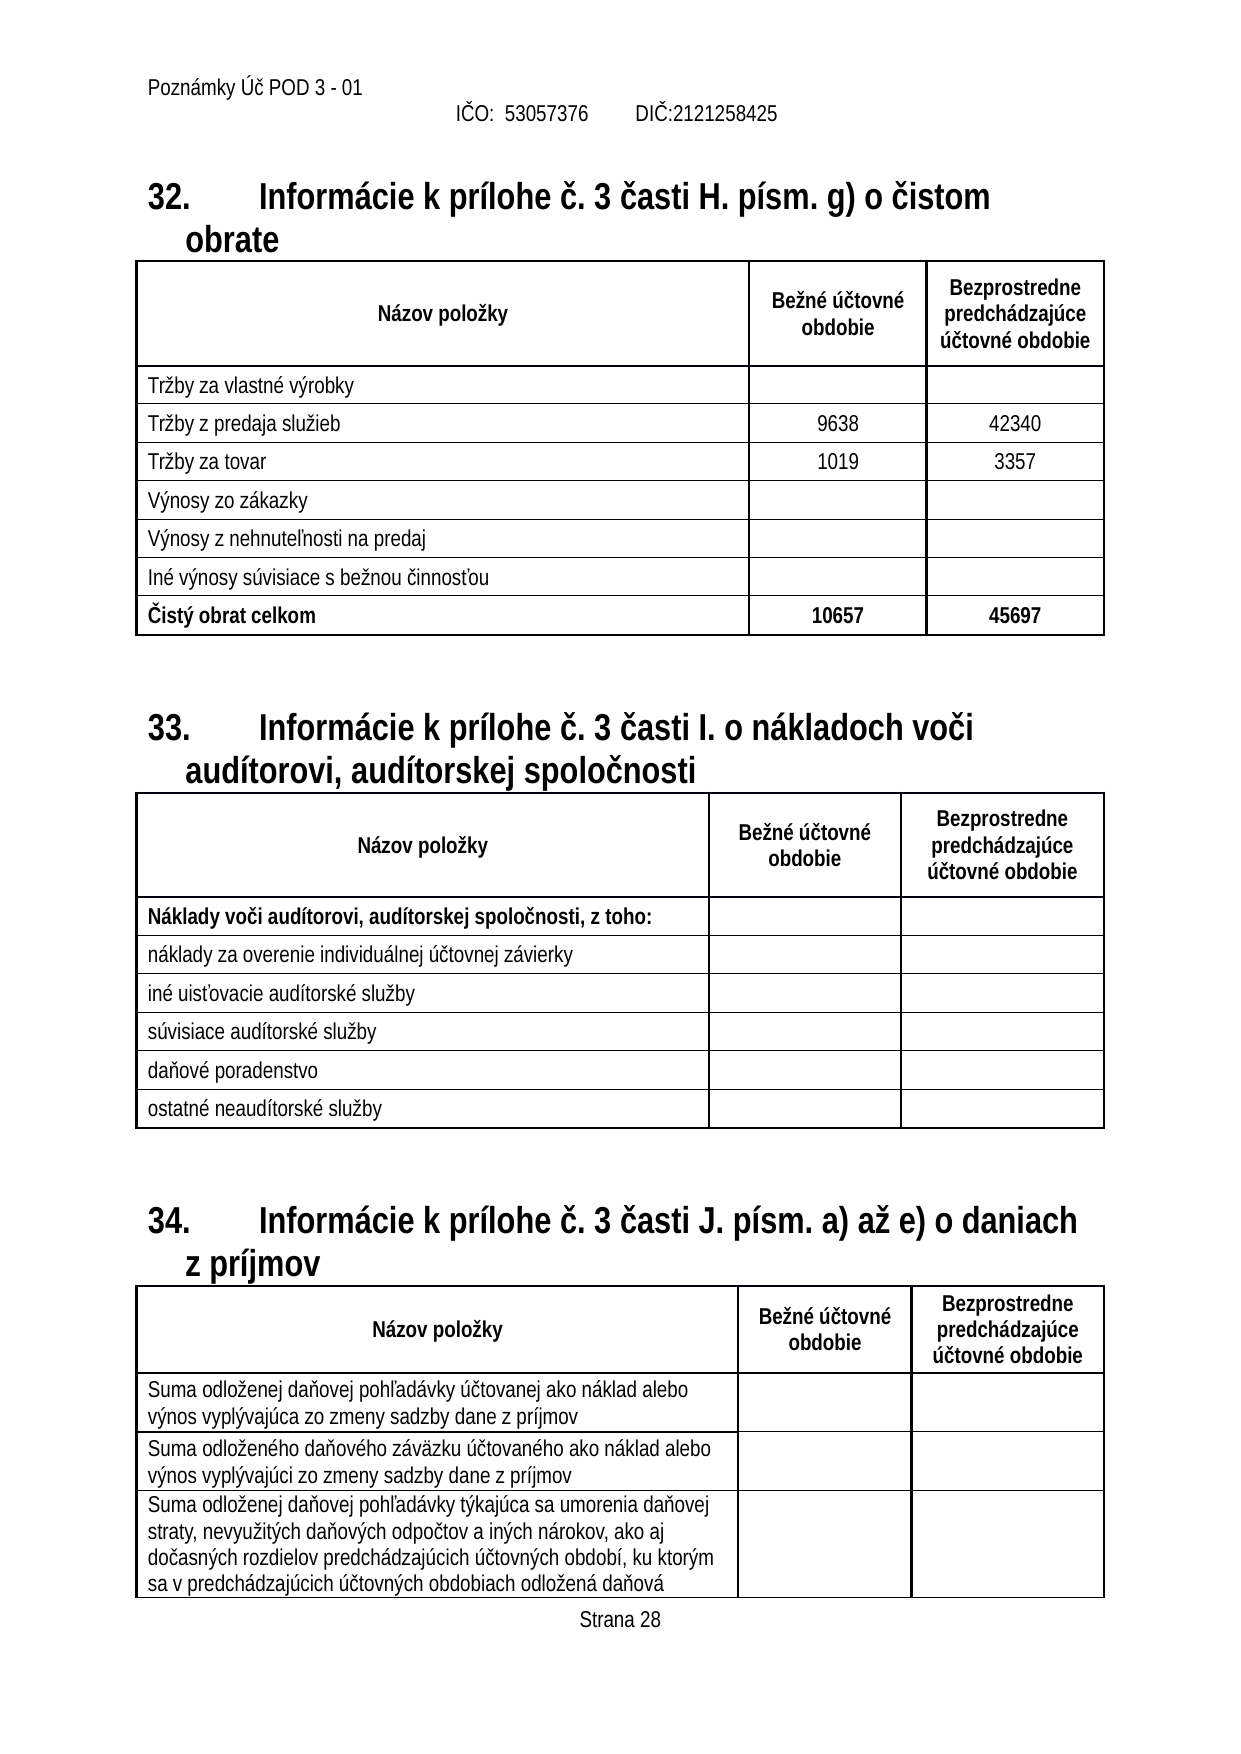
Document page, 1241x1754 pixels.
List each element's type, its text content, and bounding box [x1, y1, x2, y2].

table_header Bezprostredne predchádzajúce účtovné obdobie [928, 262, 1103, 365]
table_cell ostatné neaudítorské služby [138, 1090, 708, 1127]
table_cell [739, 1374, 910, 1431]
table_cell 10657 [750, 596, 925, 634]
table_cell [710, 974, 900, 1012]
table_cell [913, 1432, 1103, 1490]
table_header Názov položky [138, 1287, 737, 1372]
table_cell Náklady voči audítorovi, audítorskej spoločnosti, z toho: [138, 898, 708, 935]
title Informácie k prílohe č. 3 časti H. písm. g) o čistom obrate [148, 174, 1092, 260]
table_cell Suma odloženého daňového záväzku účtovaného ako náklad alebo výnos vyplývajúci zo zmeny sadzby dane z príjmov [138, 1433, 737, 1490]
table_cell 3357 [928, 443, 1103, 480]
table_cell Čistý obrat celkom [138, 596, 748, 634]
table_cell [750, 481, 925, 518]
table_cell iné uisťovacie audítorské služby [138, 974, 708, 1012]
table_header Bežné účtovné obdobie [710, 794, 900, 896]
table_cell [710, 1013, 900, 1050]
table_cell Výnosy zo zákazky [138, 481, 748, 518]
table_cell [739, 1491, 910, 1597]
title Informácie k prílohe č. 3 časti J. písm. a) až e) o daniach z príjmov [148, 1198, 1092, 1284]
table_cell [710, 1090, 900, 1127]
table_cell [913, 1374, 1103, 1431]
table_header Bežné účtovné obdobie [750, 262, 925, 365]
table_cell [710, 936, 900, 973]
table_cell [928, 558, 1103, 595]
table_cell [902, 1051, 1103, 1088]
table_cell [913, 1491, 1103, 1597]
table_cell [902, 936, 1103, 973]
table_cell daňové poradenstvo [138, 1051, 708, 1088]
table_cell Výnosy z nehnuteľnosti na predaj [138, 520, 748, 557]
table_header Bezprostredne predchádzajúce účtovné obdobie [902, 794, 1103, 896]
table_cell [750, 367, 925, 403]
title Informácie k prílohe č. 3 časti I. o nákladoch voči audítorovi, audítorskej spoločnosti [148, 706, 1092, 792]
table_cell Suma odloženej daňovej pohľadávky účtovanej ako náklad alebo výnos vyplývajúca zo zmeny sadzby dane z príjmov [138, 1374, 737, 1431]
table_cell [928, 520, 1103, 557]
table_cell 45697 [928, 596, 1103, 634]
table_cell Tržby z predaja služieb [138, 404, 748, 442]
table_cell [928, 481, 1103, 518]
table_header Bežné účtovné obdobie [739, 1287, 910, 1372]
table_cell [739, 1432, 910, 1490]
table_cell 42340 [928, 404, 1103, 442]
table_cell [902, 1013, 1103, 1050]
table_cell náklady za overenie individuálnej účtovnej závierky [138, 936, 708, 973]
table_cell [710, 898, 900, 935]
table_header Názov položky [138, 794, 708, 896]
table_cell súvisiace audítorské služby [138, 1013, 708, 1050]
table_cell [902, 1090, 1103, 1127]
table_header Názov položky [138, 262, 748, 365]
table_cell 1019 [750, 443, 925, 480]
table_cell [928, 367, 1103, 403]
table_cell Suma odloženej daňovej pohľadávky týkajúca sa umorenia daňovej straty, nevyužitých daňových odpočtov a iných nárokov, ako aj dočasných rozdielov predchádzajúcich účtovných období, ku ktorým sa v predchádzajúcich účtovných obdobiach odložená daňová [138, 1491, 737, 1597]
table_cell [710, 1051, 900, 1088]
table_cell Iné výnosy súvisiace s bežnou činnosťou [138, 558, 748, 595]
table_cell Tržby za vlastné výrobky [138, 367, 748, 403]
table_cell [750, 558, 925, 595]
table_cell [902, 974, 1103, 1012]
table_cell 9638 [750, 404, 925, 442]
table_cell [750, 520, 925, 557]
table_header Bezprostredne predchádzajúce účtovné obdobie [913, 1287, 1103, 1372]
table_cell Tržby za tovar [138, 443, 748, 480]
table_cell [902, 898, 1103, 935]
